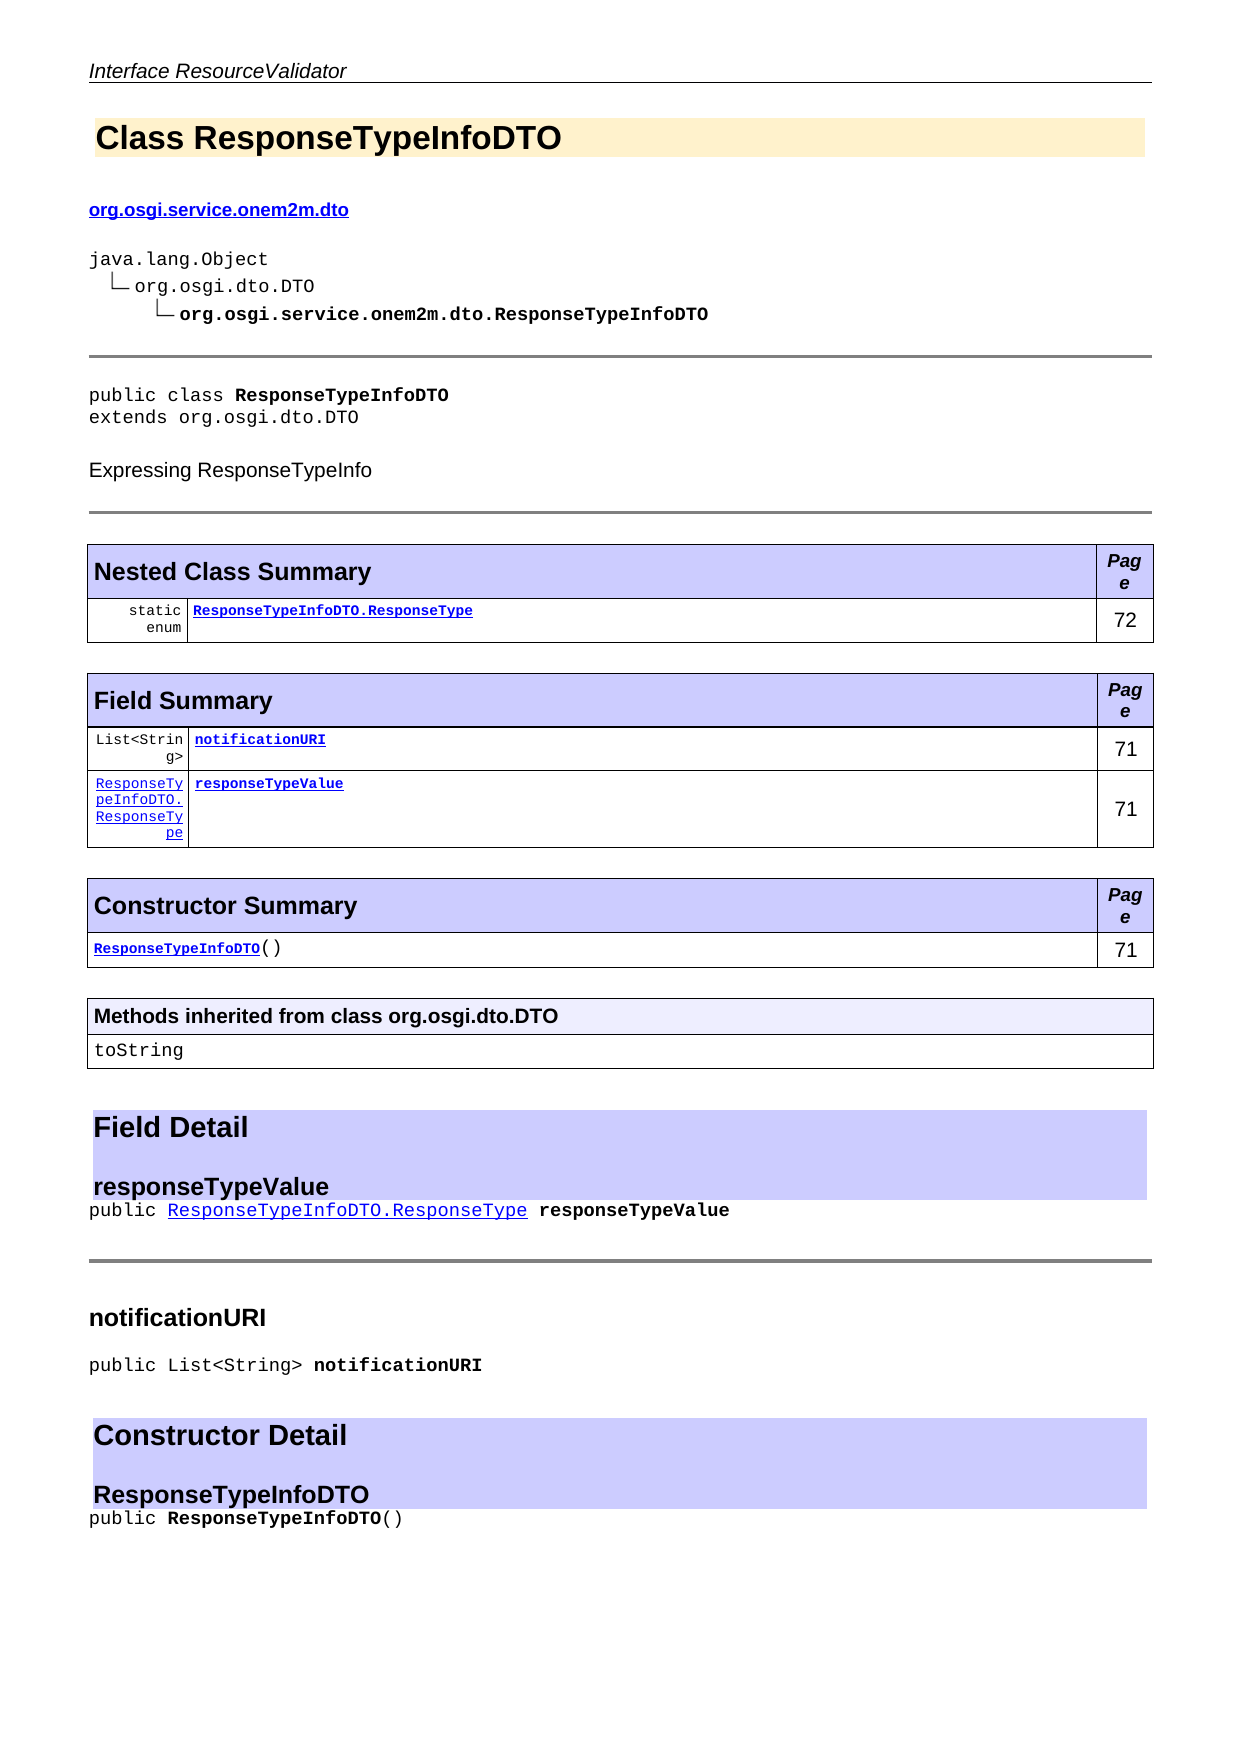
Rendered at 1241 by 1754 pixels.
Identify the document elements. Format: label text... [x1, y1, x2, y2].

subtitle Constructor Detail [93, 1418, 1147, 1452]
text org.osgi.service.onem2m.dto.ResponseTypeInfoDTO [88, 298, 1152, 326]
table_cell 71 [1098, 771, 1153, 847]
table_header Field Summary [88, 674, 1097, 726]
table_cell responseTypeValue [189, 771, 1097, 847]
table_cell notificationURI [189, 728, 1097, 770]
table_header Page [1098, 879, 1153, 932]
table_cell toString [88, 1035, 1153, 1067]
table_cell 71 [1098, 933, 1153, 967]
text java.lang.Object [88, 249, 1152, 271]
subtitle Class ResponseTypeInfoDTO [95, 118, 1145, 157]
text org.osgi.dto.DTO [88, 271, 1152, 298]
table_header Nested Class Summary [88, 545, 1096, 598]
table_header Constructor Summary [88, 879, 1097, 932]
text public ResponseTypeInfoDTO.ResponseType responseTypeValue [88, 1200, 1152, 1222]
table_cell ResponseTypeInfoDTO.ResponseType [88, 771, 188, 847]
subtitle Field Detail [93, 1110, 1147, 1143]
table_cell List<String> [88, 728, 188, 770]
table_cell static enum [88, 599, 187, 642]
subtitle ResponseTypeInfoDTO [93, 1480, 1147, 1509]
text org.osgi.service.onem2m.dto [88, 198, 1152, 220]
text public List<String> notificationURI [88, 1356, 1152, 1377]
table_cell 71 [1098, 728, 1153, 770]
subtitle notificationURI [88, 1299, 1152, 1331]
table_header Page [1097, 545, 1153, 598]
table_cell 72 [1097, 599, 1153, 642]
subtitle responseTypeValue [93, 1172, 1147, 1200]
table_cell ResponseTypeInfoDTO.ResponseType [188, 599, 1096, 642]
table_cell ResponseTypeInfoDTO() [88, 933, 1097, 967]
text extends org.osgi.dto.DTO [88, 407, 1152, 429]
table_header Methods inherited from class org.osgi.dto.DTO [88, 999, 1153, 1034]
text public class ResponseTypeInfoDTO [88, 386, 1152, 407]
text Expressing ResponseTypeInfo [88, 458, 1152, 482]
picture [111, 270, 135, 293]
table_header Page [1098, 674, 1153, 726]
text public ResponseTypeInfoDTO() [88, 1509, 1152, 1530]
picture [156, 298, 180, 320]
